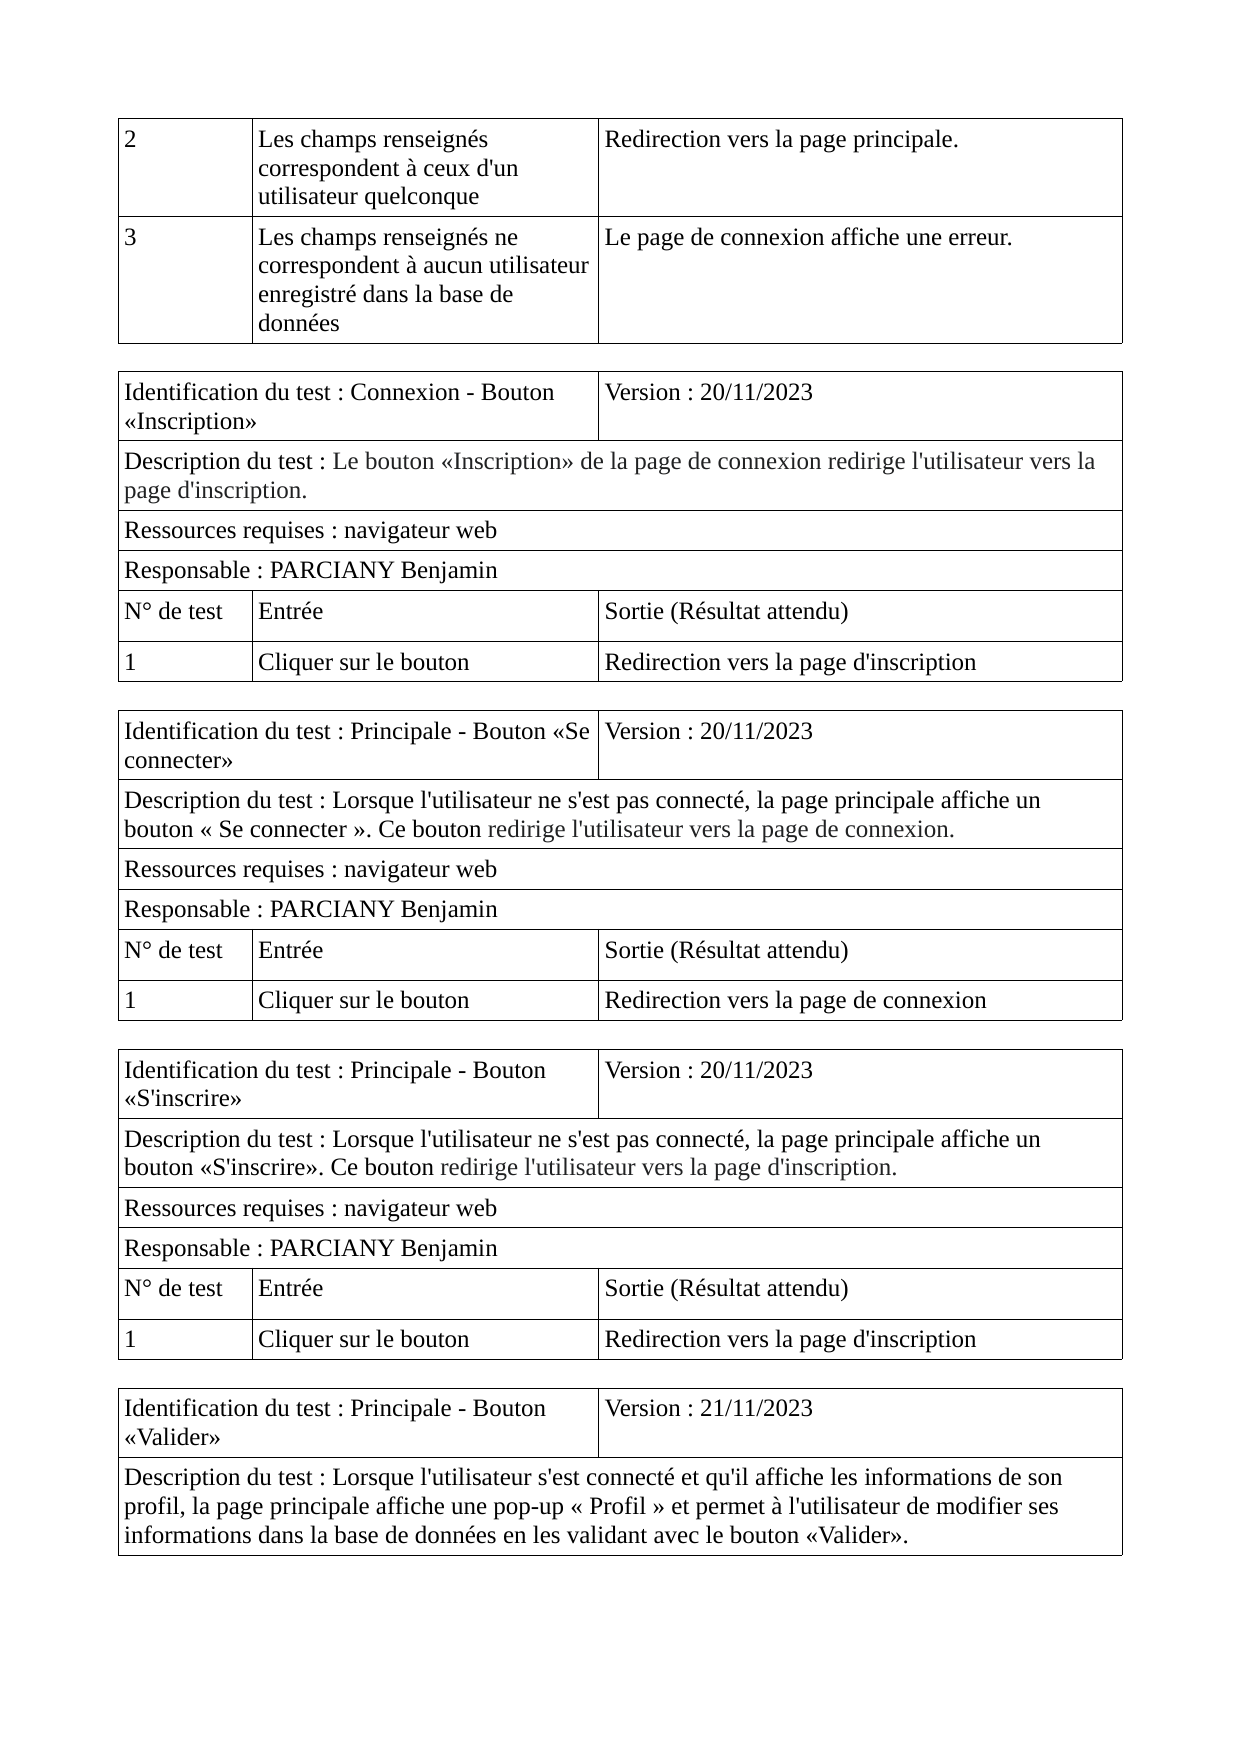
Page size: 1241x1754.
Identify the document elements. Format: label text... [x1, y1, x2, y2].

table_cell Responsable : PARCIANY Benjamin [119, 551, 1122, 590]
table_cell Ressources requises : navigateur web [119, 511, 1122, 550]
table_cell Sortie (Résultat attendu) [599, 1269, 1122, 1318]
table_cell Ressources requises : navigateur web [119, 849, 1122, 888]
table_cell 1 [119, 1320, 252, 1359]
table_header Identification du test : Principale - Bouton «Valider» [119, 1389, 598, 1457]
table_cell Description du test : Lorsque l'utilisateur ne s'est pas connecté, la page principale affiche un bouton «S'inscrire». Ce bouton redirige l'utilisateur vers la page d'inscription. [119, 1119, 1122, 1187]
table_cell N° de test [119, 591, 252, 641]
table_cell Redirection vers la page principale. [599, 119, 1122, 216]
table_cell Redirection vers la page de connexion [599, 981, 1122, 1020]
table_header Version : 20/11/2023 [599, 1050, 1122, 1118]
table_cell Cliquer sur le bouton [253, 1320, 598, 1359]
table_cell Entrée [253, 591, 598, 641]
table_header Version : 20/11/2023 [599, 372, 1122, 440]
table_cell 2 [119, 119, 252, 216]
table_cell Sortie (Résultat attendu) [599, 930, 1122, 980]
table_cell Description du test : Lorsque l'utilisateur s'est connecté et qu'il affiche les informations de son profil, la page principale affiche une pop-up « Profil » et permet à l'utilisateur de modifier ses informations dans la base de données en les validant avec le bouton «Valider». [119, 1458, 1122, 1554]
table_cell Responsable : PARCIANY Benjamin [119, 890, 1122, 929]
table_header Identification du test : Principale - Bouton «Se connecter» [119, 711, 598, 779]
table_cell Les champs renseignés correspondent à ceux d'un utilisateur quelconque [253, 119, 598, 216]
table_cell Description du test : Le bouton «Inscription» de la page de connexion redirige l'utilisateur vers la page d'inscription. [119, 441, 1122, 509]
table_header Version : 20/11/2023 [599, 711, 1122, 779]
table_cell Redirection vers la page d'inscription [599, 1320, 1122, 1359]
table_cell Cliquer sur le bouton [253, 642, 598, 681]
table_cell Cliquer sur le bouton [253, 981, 598, 1020]
table_cell Redirection vers la page d'inscription [599, 642, 1122, 681]
table_header Version : 21/11/2023 [599, 1389, 1122, 1457]
table_cell Ressources requises : navigateur web [119, 1188, 1122, 1227]
table_cell Description du test : Lorsque l'utilisateur ne s'est pas connecté, la page principale affiche un bouton « Se connecter ». Ce bouton redirige l'utilisateur vers la page de connexion. [119, 780, 1122, 848]
table_cell Le page de connexion affiche une erreur. [599, 217, 1122, 342]
table_cell N° de test [119, 930, 252, 980]
table_cell 1 [119, 642, 252, 681]
table_header Identification du test : Connexion - Bouton «Inscription» [119, 372, 598, 440]
table_cell Entrée [253, 930, 598, 980]
table_cell Entrée [253, 1269, 598, 1318]
table_cell Responsable : PARCIANY Benjamin [119, 1228, 1122, 1268]
table_cell N° de test [119, 1269, 252, 1318]
table_header Identification du test : Principale - Bouton «S'inscrire» [119, 1050, 598, 1118]
table_cell Les champs renseignés ne correspondent à aucun utilisateur enregistré dans la base de données [253, 217, 598, 342]
table_cell 3 [119, 217, 252, 342]
table_cell Sortie (Résultat attendu) [599, 591, 1122, 641]
table_cell 1 [119, 981, 252, 1020]
